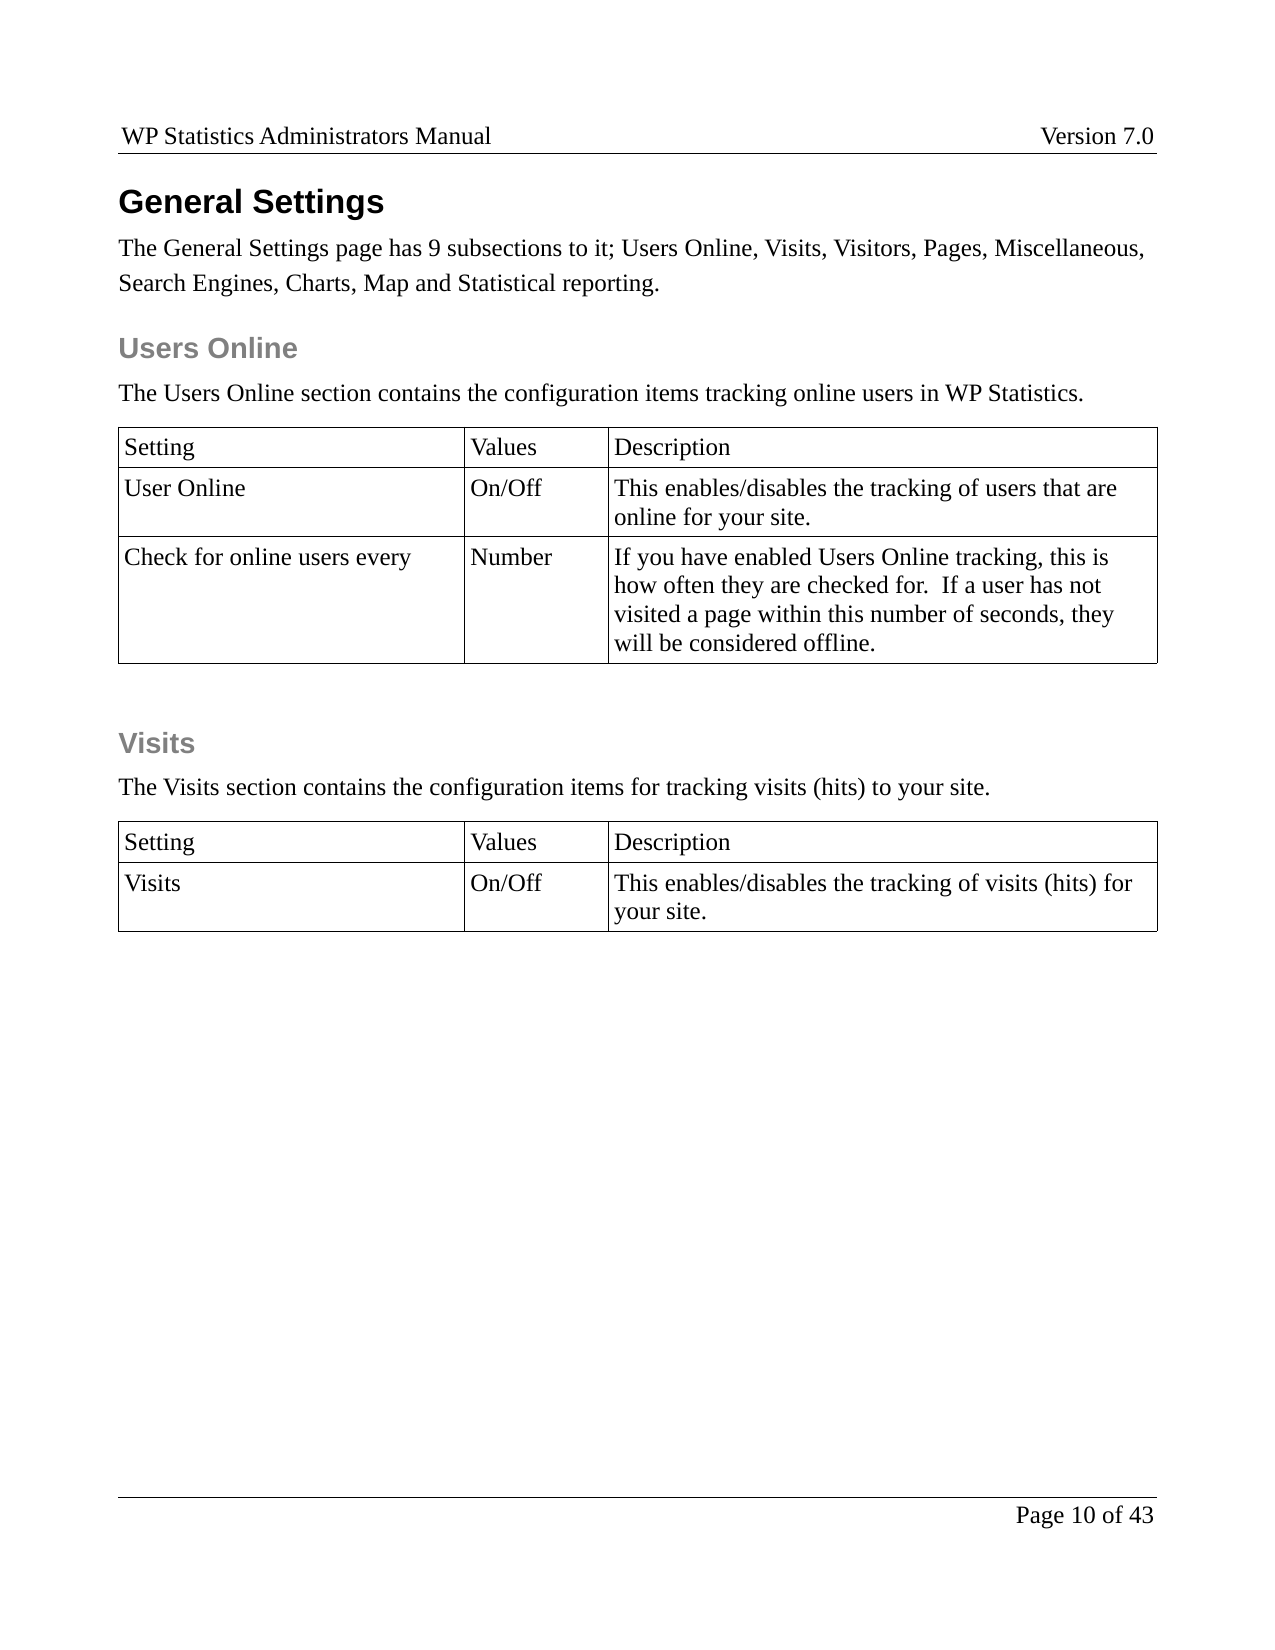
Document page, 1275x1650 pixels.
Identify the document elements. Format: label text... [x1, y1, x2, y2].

table_cell Number [465, 537, 608, 663]
table_cell Visits [119, 863, 464, 931]
text The General Settings page has 9 subsections to it; Users Online, Visits, Visitors, Pages, Miscellaneous, Search Engines, Charts, Map and Statistical reporting. [118, 233, 1157, 297]
text The Users Online section contains the configuration items tracking online users in WP Statistics. [118, 378, 1157, 406]
subtitle Visits [118, 726, 1157, 760]
table_cell On/Off [465, 863, 608, 931]
table_header Description [609, 428, 1157, 467]
table_cell This enables/disables the tracking of users that are online for your site. [609, 468, 1157, 536]
table_header Setting [119, 428, 464, 467]
table_cell On/Off [465, 468, 608, 536]
table_cell If you have enabled Users Online tracking, this is how often they are checked for. If a user has not visited a page within this number of seconds, they will be considered offline. [609, 537, 1157, 663]
subtitle General Settings [118, 182, 1157, 221]
table_header Setting [119, 822, 464, 862]
table_cell This enables/disables the tracking of visits (hits) for your site. [609, 863, 1157, 931]
table_header Values [465, 428, 608, 467]
table_cell Check for online users every [119, 537, 464, 663]
table_header Description [609, 822, 1157, 862]
table_cell User Online [119, 468, 464, 536]
subtitle Users Online [118, 332, 1157, 365]
table_header Values [465, 822, 608, 862]
text The Visits section contains the configuration items for tracking visits (hits) to your site. [118, 772, 1157, 801]
